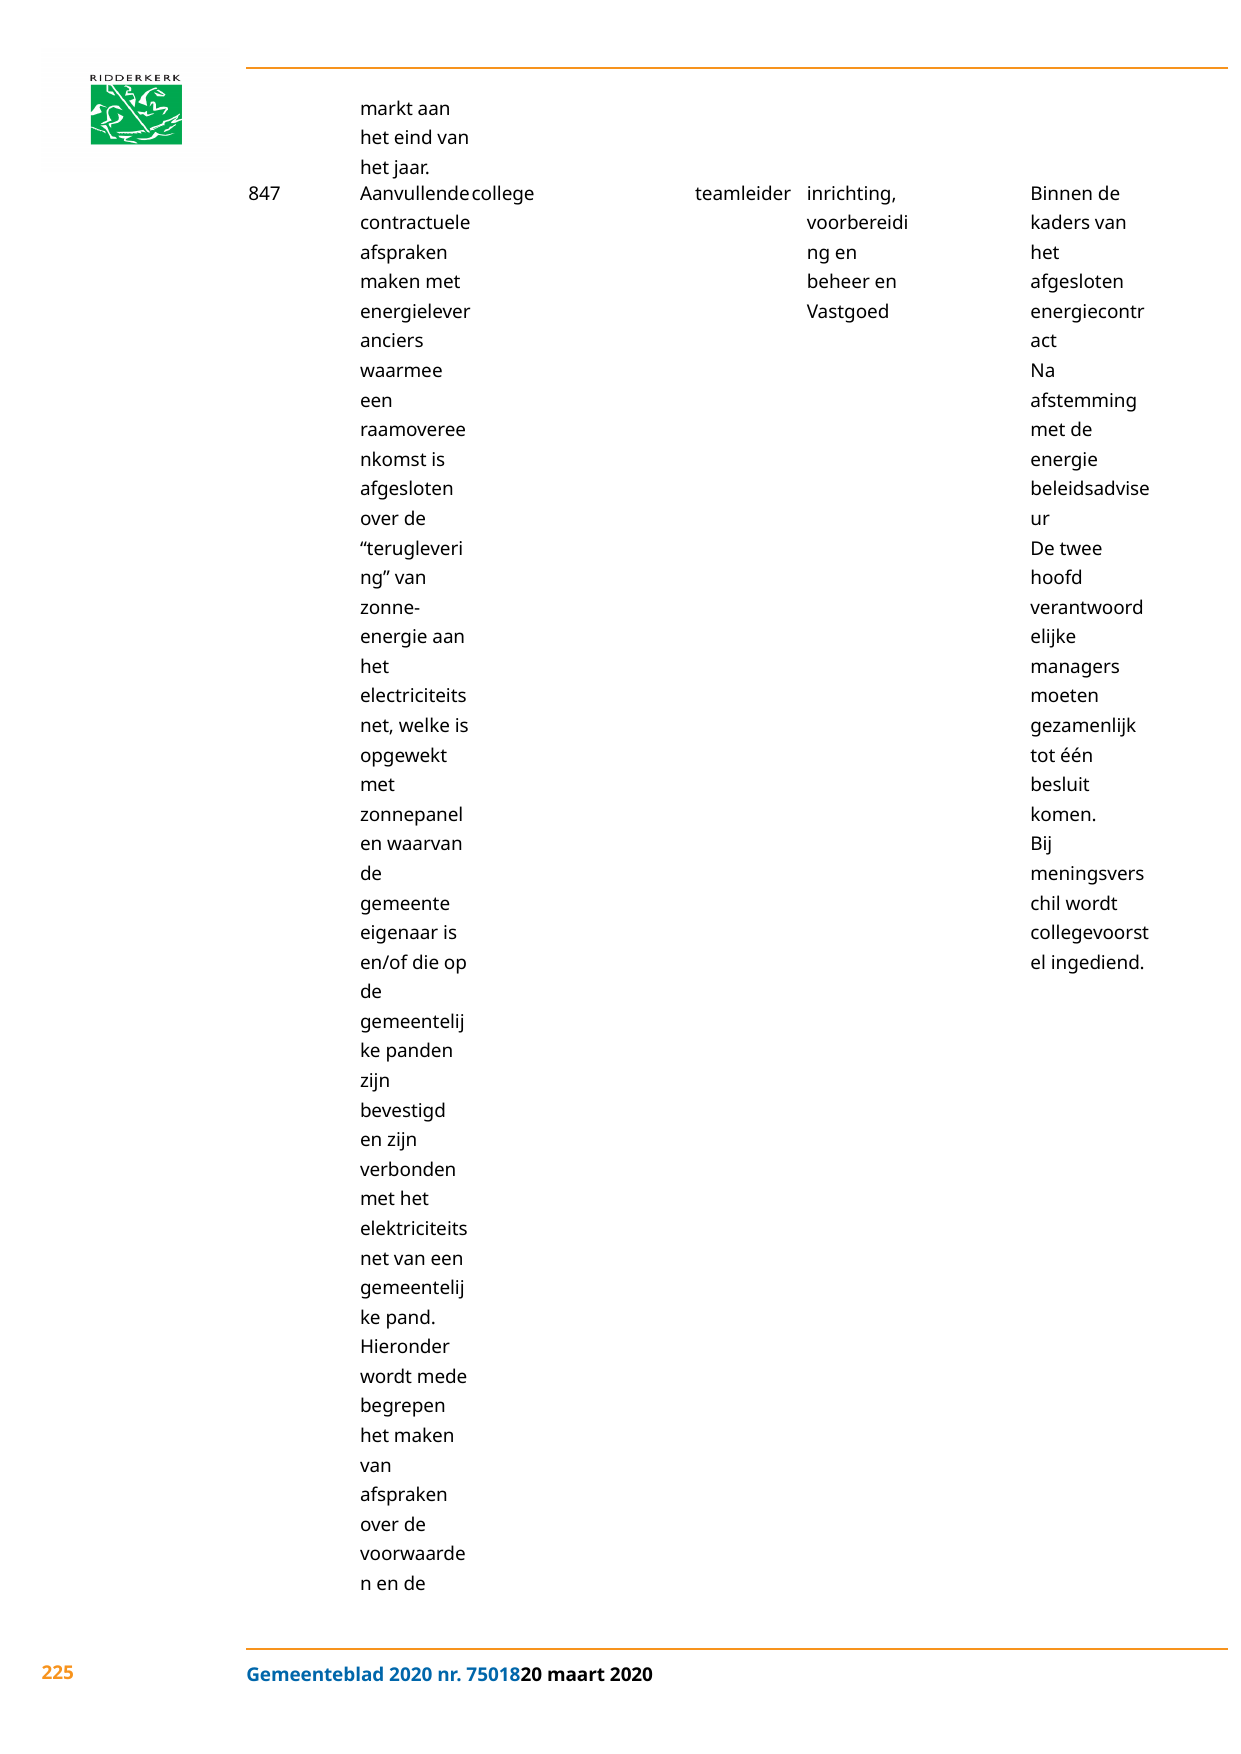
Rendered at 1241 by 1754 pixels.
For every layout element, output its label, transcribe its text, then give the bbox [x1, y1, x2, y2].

table_cell [583, 95, 695, 180]
table_cell [918, 95, 1030, 180]
table_cell [583, 180, 695, 1596]
table_cell college [471, 180, 583, 1596]
table_cell teamleider [695, 180, 807, 1596]
picture [41, 47, 231, 172]
table_cell Binnen de kaders van het afgesloten energiecontract Na afstemming met de energie beleidsadviseur De twee hoofd verantwoordelijke managers moeten gezamenlijk tot één besluit komen. Bij meningsverschil wordt collegevoorstel ingediend. [1030, 180, 1152, 1596]
table_cell [471, 95, 583, 180]
table_cell inrichting, voorbereiding en beheer en Vastgoed [807, 180, 918, 1596]
table_cell [807, 95, 918, 180]
table_cell markt aan het eind van het jaar. [360, 95, 471, 180]
table_cell [1030, 95, 1152, 180]
table_cell [695, 95, 807, 180]
table_cell Aanvullende contractuele afspraken maken met energieleveranciers waarmee een raamovereenkomst is afgesloten over de “teruglevering” van zonne-energie aan het electriciteitsnet, welke is opgewekt met zonnepanelen waarvan de gemeente eigenaar is en/of die op de gemeentelijke panden zijn bevestigd en zijn verbonden met het elektriciteitsnet van een gemeentelijke pand. Hieronder wordt mede begrepen het maken van afspraken over de voorwaarden en de [360, 180, 471, 1596]
table_cell 847 [248, 180, 360, 1596]
table_cell [248, 95, 360, 180]
table_cell [918, 180, 1030, 1596]
